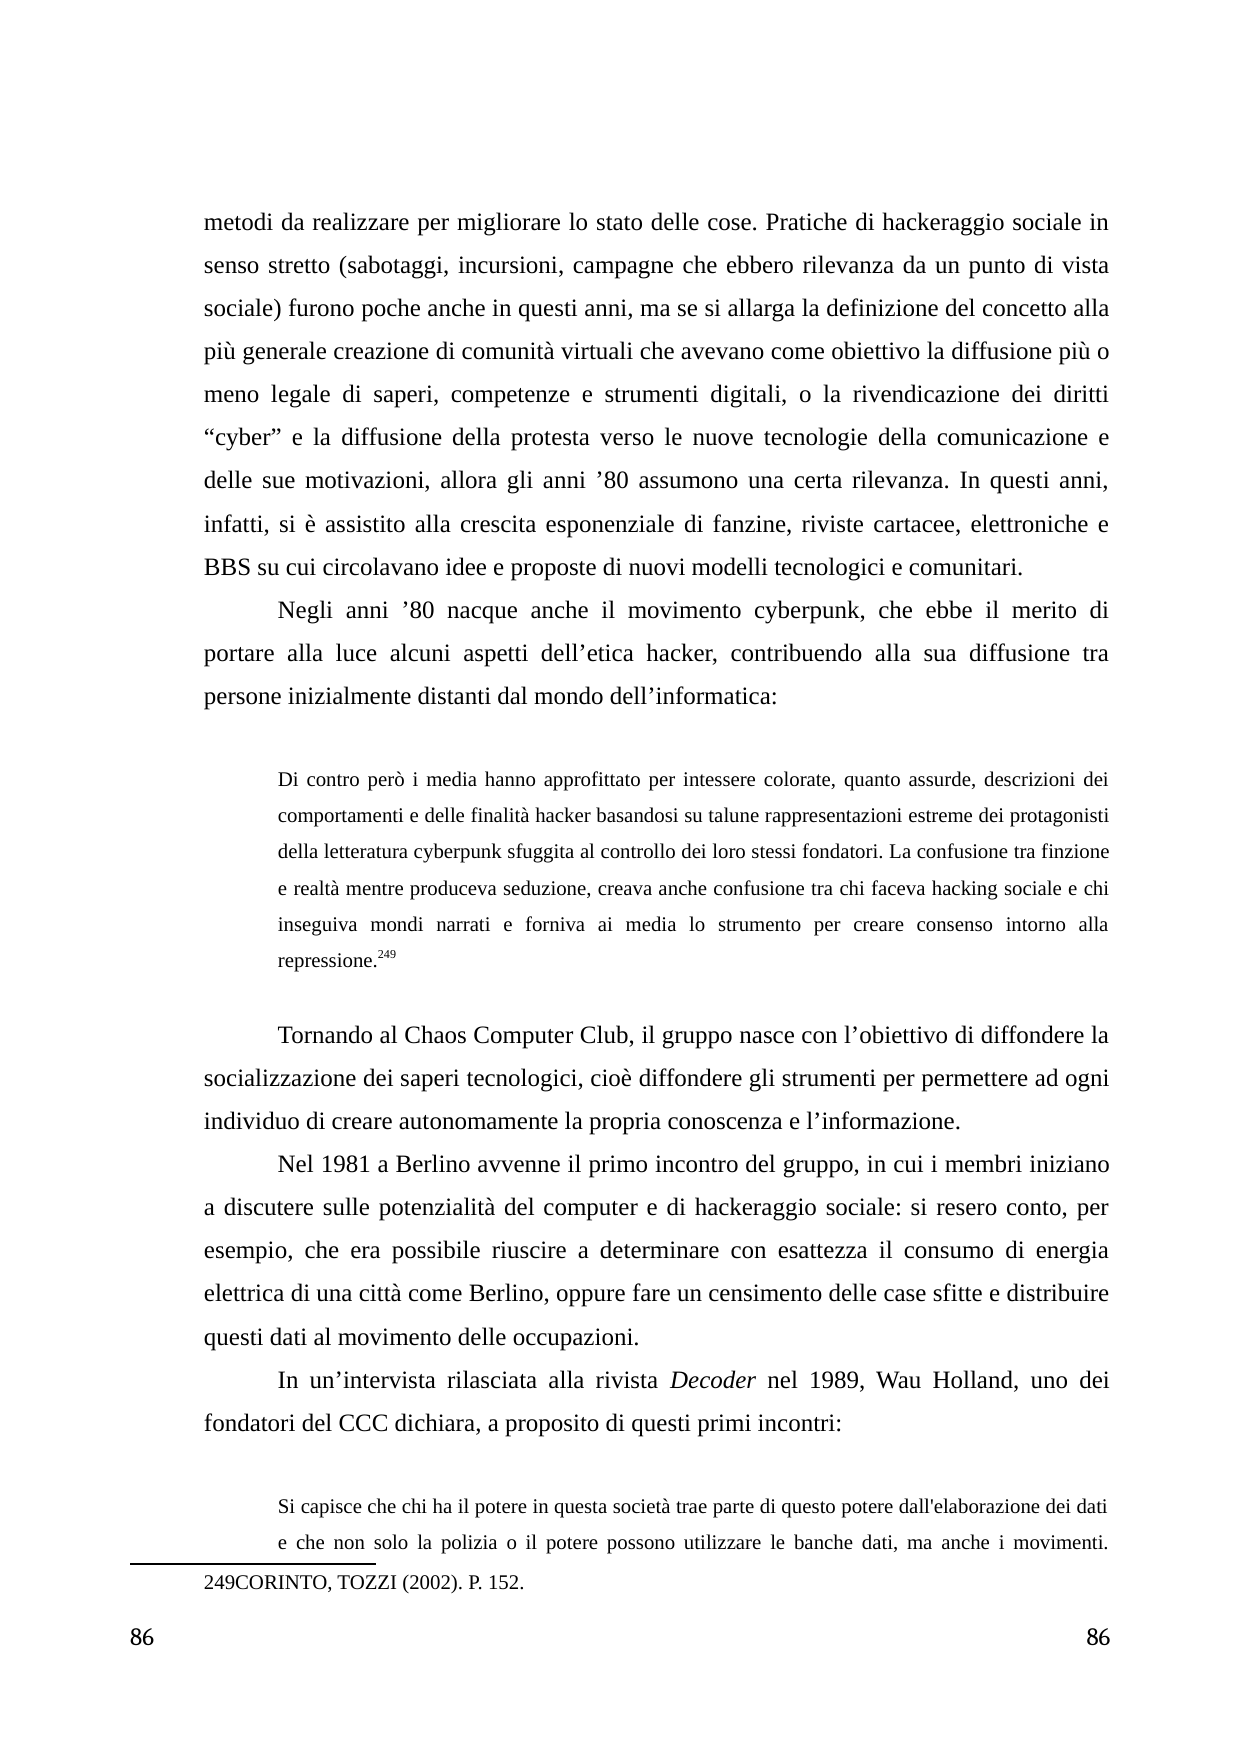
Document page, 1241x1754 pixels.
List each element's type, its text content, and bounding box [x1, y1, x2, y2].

text In un’intervista rilasciata alla rivista Decoder nel 1989, Wau Holland, uno dei fondatori del CCC dichiara, a proposito di questi primi incontri: [204, 1365, 1110, 1437]
text Tornando al Chaos Computer Club, il gruppo nasce con l’obiettivo di diffondere la socializzazione dei saperi tecnologici, cioè diffondere gli strumenti per permettere ad ogni individuo di creare autonomamente la propria conoscenza e l’informazione. [204, 1020, 1110, 1135]
text metodi da realizzare per migliorare lo stato delle cose. Pratiche di hackeraggio sociale in senso stretto (sabotaggi, incursioni, campagne che ebbero rilevanza da un punto di vista sociale) furono poche anche in questi anni, ma se si allarga la definizione del concetto alla più generale creazione di comunità virtuali che avevano come obiettivo la diffusione più o meno legale di saperi, competenze e strumenti digitali, o la rivendicazione dei diritti “cyber” e la diffusione della protesta verso le nuove tecnologie della comunicazione e delle sue motivazioni, allora gli anni ’80 assumono una certa rilevanza. In questi anni, infatti, si è assistito alla crescita esponenziale di fanzine, riviste cartacee, elettroniche e BBS su cui circolavano idee e proposte di nuovi modelli tecnologici e comunitari. [204, 207, 1110, 581]
text Nel 1981 a Berlino avvenne il primo incontro del gruppo, in cui i membri iniziano a discutere sulle potenzialità del computer e di hackeraggio sociale: si resero conto, per esempio, che era possibile riuscire a determinare con esattezza il consumo di energia elettrica di una città come Berlino, oppure fare un censimento delle case sfitte e distribuire questi dati al movimento delle occupazioni. [204, 1149, 1110, 1350]
text Negli anni ’80 nacque anche il movimento cyberpunk, che ebbe il merito di portare alla luce alcuni aspetti dell’etica hacker, contribuendo alla sua diffusione tra persone inizialmente distanti dal mondo dell’informatica: [204, 595, 1110, 710]
text CORINTO, TOZZI (2002). P. 152. [204, 1570, 1110, 1594]
text Di contro però i media hanno approfittato per intessere colorate, quanto assurde, descrizioni dei comportamenti e delle finalità hacker basandosi su talune rappresentazioni estreme dei protagonisti della letteratura cyberpunk sfuggita al controllo dei loro stessi fondatori. La confusione tra finzione e realtà mentre produceva seduzione, creava anche confusione tra chi faceva hacking sociale e chi inseguiva mondi narrati e forniva ai media lo strumento per creare consenso intorno alla repressione. [278, 767, 1110, 972]
text Si capisce che chi ha il potere in questa società trae parte di questo potere dall'elaborazione dei dati e che non solo la polizia o il potere possono utilizzare le banche dati, ma anche i movimenti. [278, 1494, 1110, 1554]
